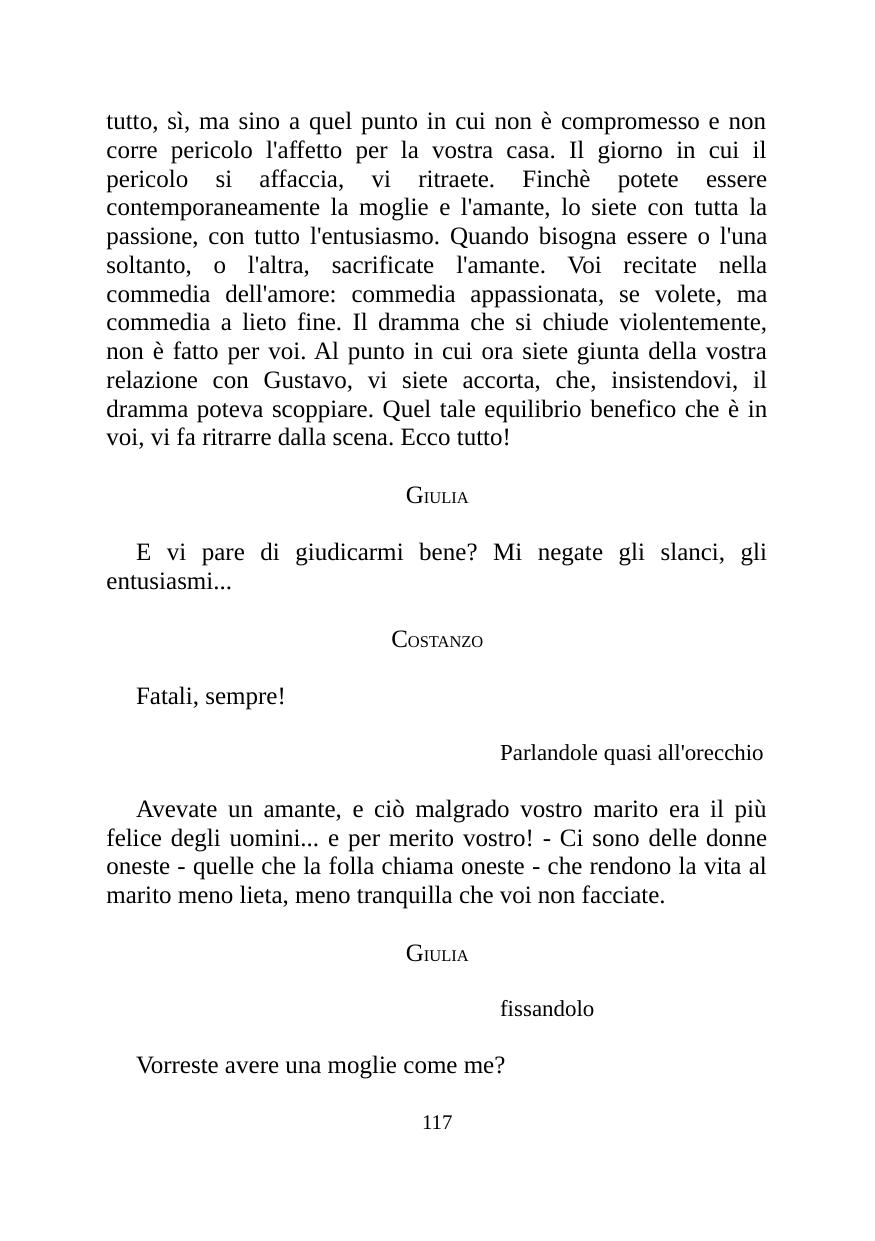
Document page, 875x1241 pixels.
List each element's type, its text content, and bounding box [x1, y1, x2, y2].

text tutto, sì, ma sino a quel punto in cui non è compromesso e non corre pericolo l'affetto per la vostra casa. Il giorno in cui il pericolo si affaccia, vi ritraete. Finchè potete essere contemporaneamente la moglie e l'amante, lo siete con tutta la passione, con tutto l'entusiasmo. Quando bisogna essere o l'una soltanto, o l'altra, sacrificate l'amante. Voi recitate nella commedia dell'amore: commedia appassionata, se volete, ma commedia a lieto fine. Il dramma che si chiude violentemente, non è fatto per voi. Al punto in cui ora siete giunta della vostra relazione con Gustavo, vi siete accorta, che, insistendovi, il dramma poteva scoppiare. Quel tale equilibrio benefico che è in voi, vi fa ritrarre dalla scena. Ecco tutto! [106, 106, 768, 451]
text Fatali, sempre! [106, 681, 768, 710]
text Vorreste avere una moglie come me? [106, 1050, 768, 1079]
text Giulia [106, 480, 768, 509]
text Costanzo [106, 624, 768, 652]
text Giulia [106, 938, 768, 966]
text E vi pare di giudicarmi bene? Mi negate gli slanci, gli entusiasmi... [106, 537, 768, 595]
text fissandolo [500, 995, 768, 1021]
text Parlandole quasi all'orecchio [500, 739, 768, 765]
text Avevate un amante, e ciò malgrado vostro marito era il più felice degli uomini... e per merito vostro! - Ci sono delle donne oneste - quelle che la folla chiama oneste - che rendono la vita al marito meno lieta, meno tranquilla che voi non facciate. [106, 794, 768, 909]
